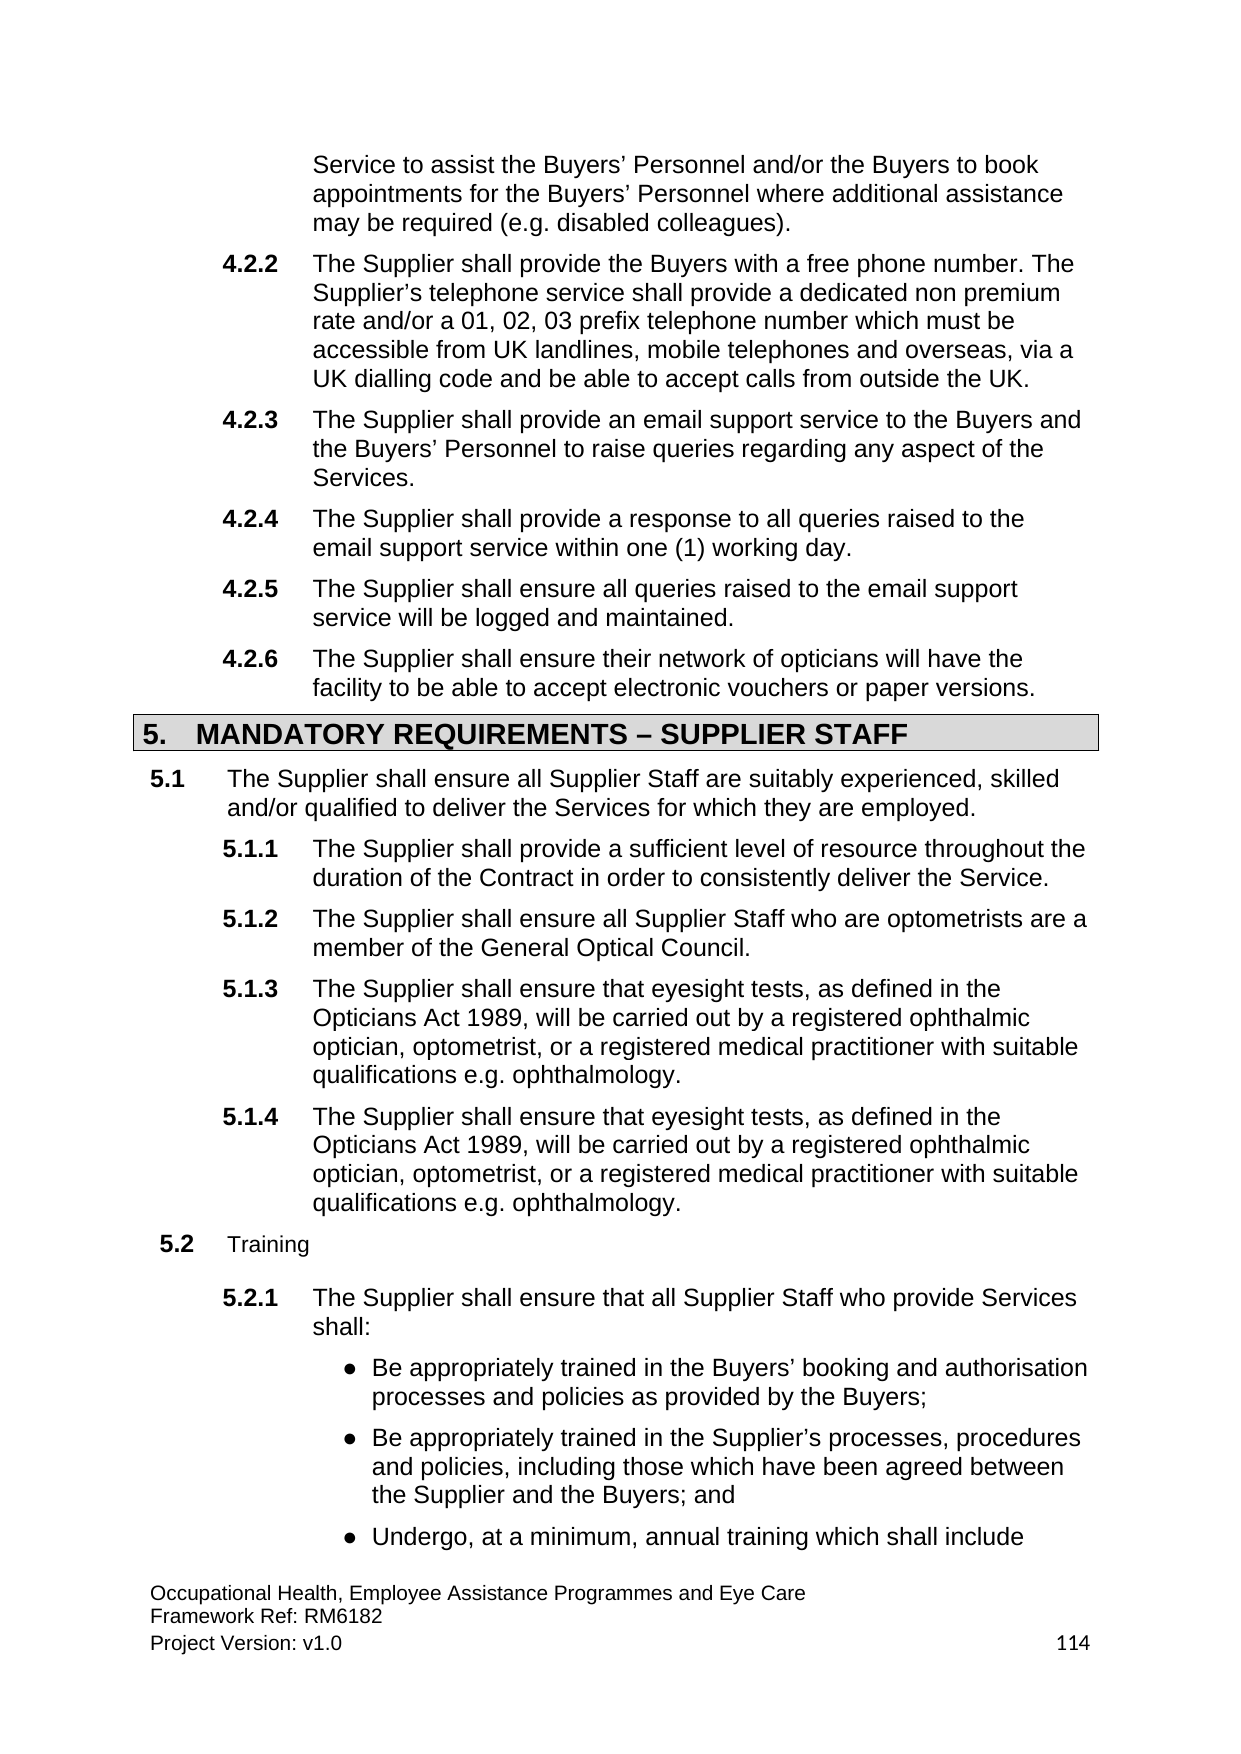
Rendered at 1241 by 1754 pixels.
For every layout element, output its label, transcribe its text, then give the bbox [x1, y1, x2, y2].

list The Supplier shall provide the Buyers with a free phone number. The Supplier’s telephone service shall provide a dedicated non premium rate and/or a 01, 02, 03 prefix telephone number which must be accessible from UK landlines, mobile telephones and overseas, via a UK dialling code and be able to accept calls from outside the UK. [222, 249, 1090, 392]
list The Supplier shall provide a response to all queries raised to the email support service within one (1) working day. [222, 504, 1090, 561]
list Be appropriately trained in the Supplier’s processes, procedures and policies, including those which have been agreed between the Supplier and the Buyers; and [342, 1423, 1090, 1509]
list MANDATORY REQUIREMENTS – SUPPLIER STAFF [134, 715, 1098, 750]
subtitle Training [159, 1229, 1090, 1258]
list Undergo, at a minimum, annual training which shall include [342, 1521, 1090, 1550]
list The Supplier shall ensure that eyesight tests, as defined in the Opticians Act 1989, will be carried out by a registered ophthalmic optician, optometrist, or a registered medical practitioner with suitable qualifications e.g. ophthalmology. [222, 1101, 1090, 1216]
list The Supplier shall ensure all Supplier Staff are suitably experienced, skilled and/or qualified to deliver the Services for which they are employed. [150, 764, 1090, 821]
list The Supplier shall ensure all Supplier Staff who are optometrists are a member of the General Optical Council. [222, 904, 1090, 961]
list The Supplier shall ensure all queries raised to the email support service will be logged and maintained. [222, 574, 1090, 631]
list The Supplier shall provide a sufficient level of resource throughout the duration of the Contract in order to consistently deliver the Service. [222, 834, 1090, 891]
list The Supplier shall ensure that all Supplier Staff who provide Services shall: [222, 1283, 1090, 1340]
list Be appropriately trained in the Buyers’ booking and authorisation processes and policies as provided by the Buyers; [342, 1353, 1090, 1410]
list Service to assist the Buyers’ Personnel and/or the Buyers to book appointments for the Buyers’ Personnel where additional assistance may be required (e.g. disabled colleagues). [222, 150, 1090, 236]
list The Supplier shall provide an email support service to the Buyers and the Buyers’ Personnel to raise queries regarding any aspect of the Services. [222, 405, 1090, 491]
list The Supplier shall ensure that eyesight tests, as defined in the Opticians Act 1989, will be carried out by a registered ophthalmic optician, optometrist, or a registered medical practitioner with suitable qualifications e.g. ophthalmology. [222, 974, 1090, 1089]
list The Supplier shall ensure their network of opticians will have the facility to be able to accept electronic vouchers or paper versions. [222, 644, 1090, 701]
